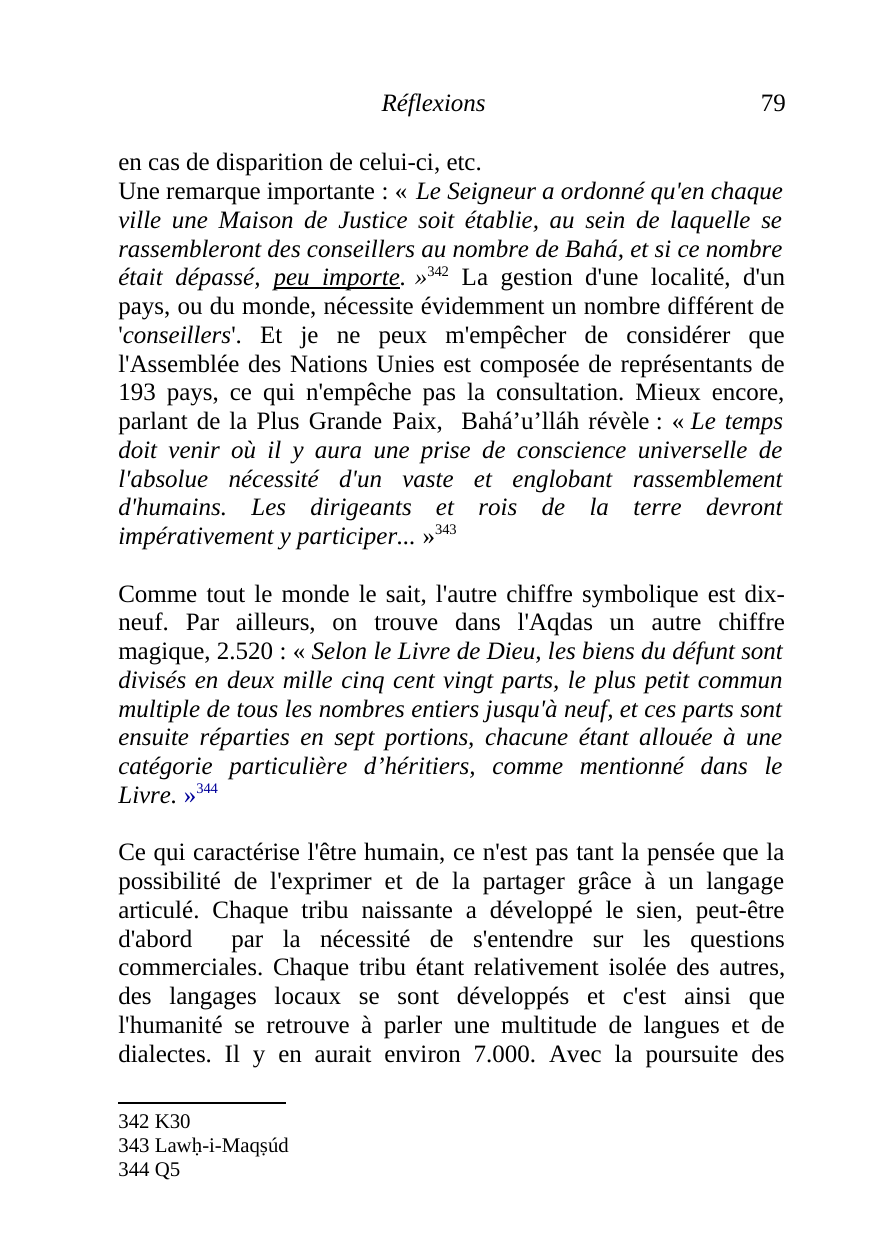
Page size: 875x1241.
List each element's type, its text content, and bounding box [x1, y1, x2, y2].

text Lawḥ-i-Maqṣúd [118, 1133, 786, 1157]
text Ce qui caractérise l'être humain, ce n'est pas tant la pensée que la possibilité de l'exprimer et de la partager grâce à un langage articulé. Chaque tribu naissante a développé le sien, peut-être d'abord par la nécessité de s'entendre sur les questions commerciales. Chaque tribu étant relativement isolée des autres, des langages locaux se sont développés et c'est ainsi que l'humanité se retrouve à parler une multitude de langues et de dialectes. Il y en aurait environ 7.000. Avec la poursuite des [118, 837, 786, 1067]
text Une remarque importante : « Le Seigneur a ordonné qu'en chaque ville une Maison de Justice soit établie, au sein de laquelle se rassembleront des conseillers au nombre de Bahá, et si ce nombre était dépassé, peu importe. » La gestion d'une localité, d'un pays, ou du monde, nécessite évidemment un nombre différent de 'conseillers'. Et je ne peux m'empêcher de considérer que l'Assemblée des Nations Unies est composée de représentants de 193 pays, ce qui n'empêche pas la consultation. Mieux encore, parlant de la Plus Grande Paix, Bahá’u’lláh révèle : « Le temps doit venir où il y aura une prise de conscience universelle de l'absolue nécessité d'un vaste et englobant rassemblement d'humains. Les dirigeants et rois de la terre devront impérativement y participer... » [118, 176, 786, 550]
text K30 [118, 1109, 786, 1133]
text en cas de disparition de celui-ci, etc. [118, 147, 786, 176]
text Comme tout le monde le sait, l'autre chiffre symbolique est dix-neuf. Par ailleurs, on trouve dans l'Aqdas un autre chiffre magique, 2.520 : « Selon le Livre de Dieu, les biens du défunt sont divisés en deux mille cinq cent vingt parts, le plus petit commun multiple de tous les nombres entiers jusqu'à neuf, et ces parts sont ensuite réparties en sept portions, chacune étant allouée à une catégorie particulière d’héritiers, comme mentionné dans le Livre. » [118, 579, 786, 809]
text Q5 [118, 1157, 786, 1181]
